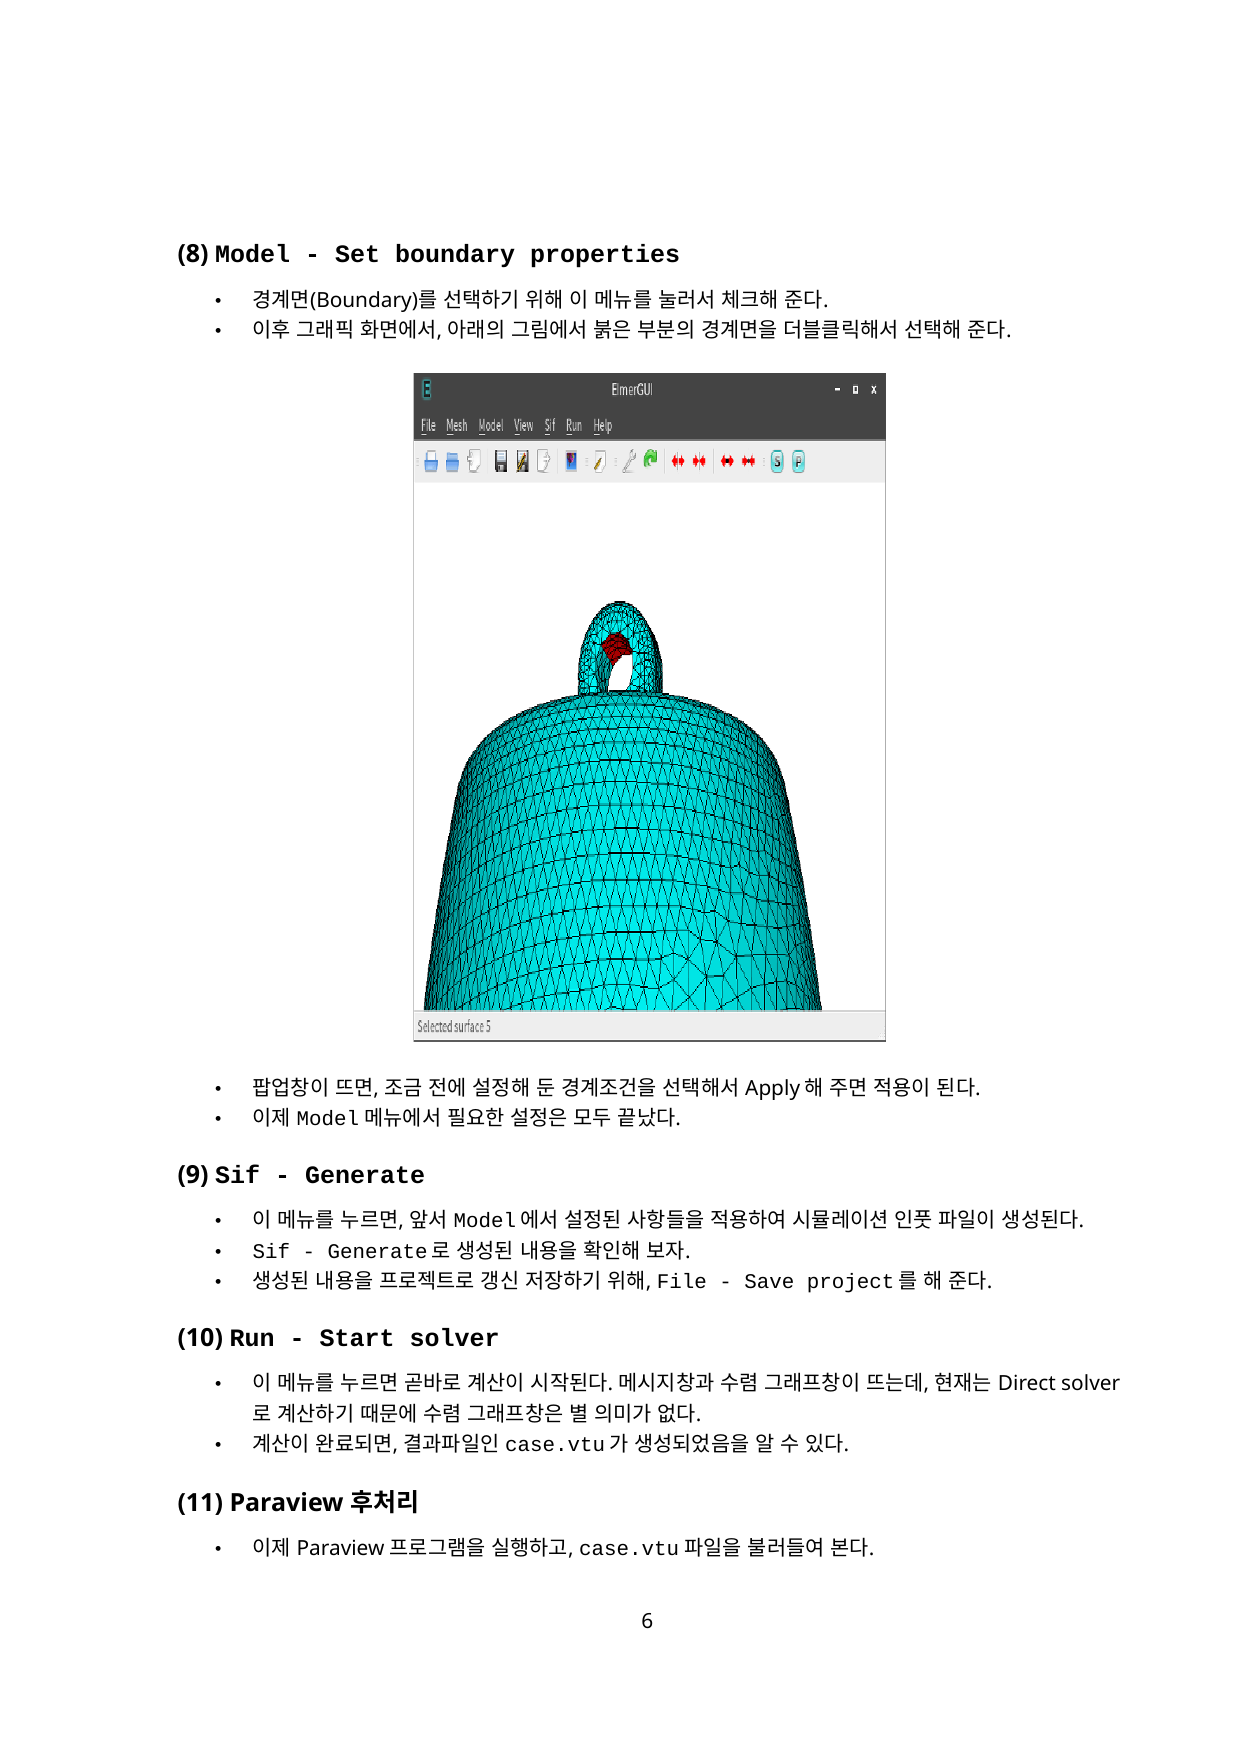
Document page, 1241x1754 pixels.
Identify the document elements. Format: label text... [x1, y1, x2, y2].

list 이 메뉴를 누르면, 앞서 Model에서 설정된 사항들을 적용하여 시뮬레이션 인풋 파일이 생성된다. [215, 1203, 1122, 1234]
list 팝업창이 뜨면, 조금 전에 설정해 둔 경계조건을 선택해서 Apply해 주면 적용이 된다. [215, 1071, 1122, 1101]
subtitle (10) Run - Start solver [177, 1320, 1122, 1354]
picture [413, 373, 886, 1042]
list 이제 Paraview 프로그램을 실행하고, case.vtu 파일을 불러들여 본다. [215, 1531, 1122, 1562]
list 경계면(Boundary)를 선택하기 위해 이 메뉴를 눌러서 체크해 준다. [215, 283, 1122, 313]
subtitle (9) Sif - Generate [177, 1157, 1122, 1191]
list 이후 그래픽 화면에서, 아래의 그림에서 붉은 부분의 경계면을 더블클릭해서 선택해 준다. [215, 313, 1122, 343]
subtitle (11) Paraview 후처리 [177, 1483, 1122, 1519]
list 이 메뉴를 누르면 곧바로 계산이 시작된다. 메시지창과 수렴 그래프창이 뜨는데, 현재는 Direct solver로 계산하기 때문에 수렴 그래프창은 별 의미가 없다. [215, 1367, 1122, 1427]
list Sif - Generate로 생성된 내용을 확인해 보자. [215, 1234, 1122, 1264]
subtitle (8) Model - Set boundary properties [177, 236, 1122, 270]
list 계산이 완료되면, 결과파일인 case.vtu가 생성되었음을 알 수 있다. [215, 1427, 1122, 1458]
list 생성된 내용을 프로젝트로 갱신 저장하기 위해, File - Save project를 해 준다. [215, 1264, 1122, 1295]
list 이제 Model 메뉴에서 필요한 설정은 모두 끝났다. [215, 1101, 1122, 1132]
